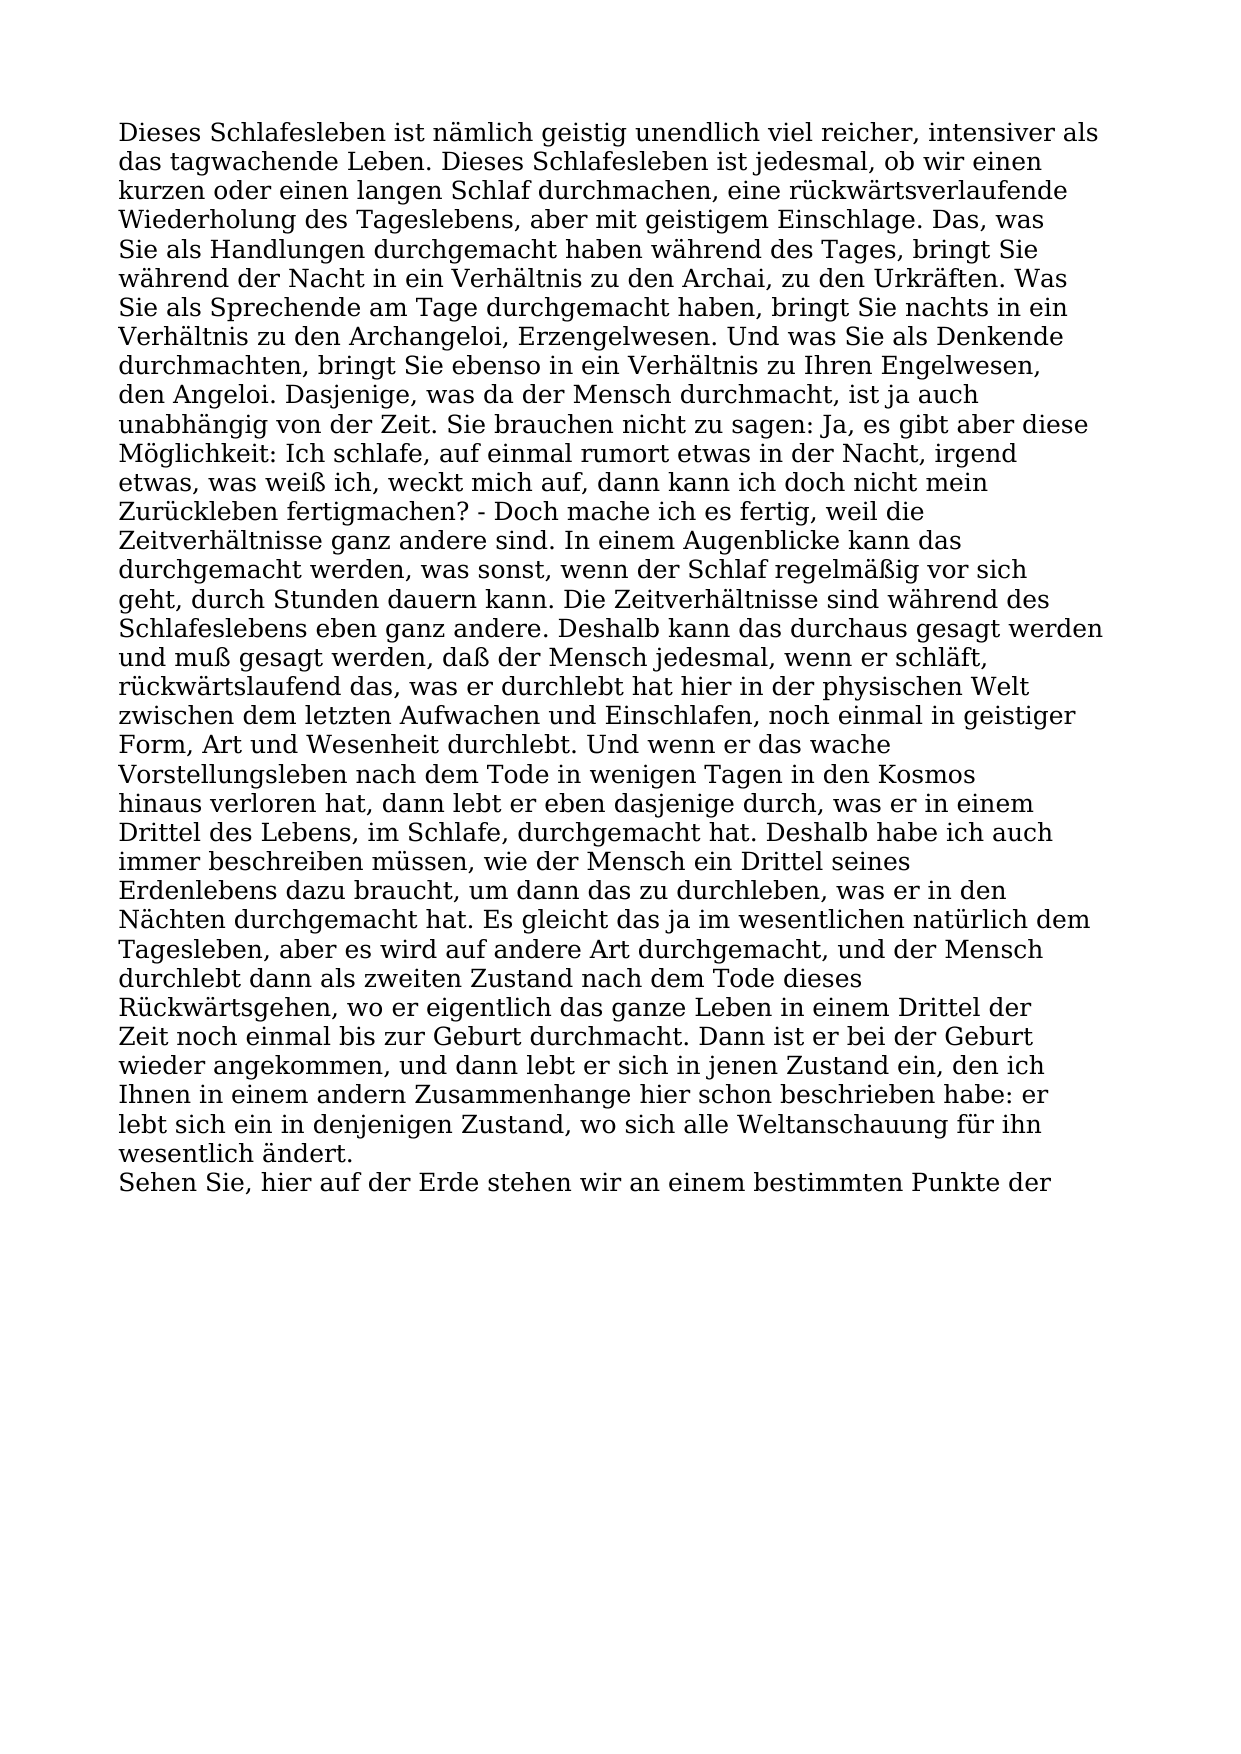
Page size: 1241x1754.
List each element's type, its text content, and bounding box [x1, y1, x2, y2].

text Wiederholung des Tageslebens, aber mit geistigem Einschlage. Das, was [118, 206, 1122, 235]
text rückwärtslaufend das, was er durchlebt hat hier in der physischen Welt [118, 672, 1122, 701]
text durchmachten, bringt Sie ebenso in ein Verhältnis zu Ihren Engelwesen, [118, 351, 1122, 381]
text Drittel des Lebens, im Schlafe, durchgemacht hat. Deshalb habe ich auch [118, 818, 1122, 847]
text Verhältnis zu den Archangeloi, Erzengelwesen. Und was Sie als Denkende [118, 322, 1122, 351]
text hinaus verloren hat, dann lebt er eben dasjenige durch, was er in einem [118, 789, 1122, 818]
text Tagesleben, aber es wird auf andere Art durchgemacht, und der Mensch [118, 935, 1122, 964]
text etwas, was weiß ich, weckt mich auf, dann kann ich doch nicht mein [118, 468, 1122, 497]
text Sehen Sie, hier auf der Erde stehen wir an einem bestimmten Punkte der [118, 1168, 1122, 1197]
text Nächten durchgemacht hat. Es gleicht das ja im wesentlichen natürlich dem [118, 906, 1122, 935]
text geht, durch Stunden dauern kann. Die Zeitverhältnisse sind während des [118, 585, 1122, 614]
text Dieses Schlafesleben ist nämlich geistig unendlich viel reicher, intensiver als [118, 118, 1122, 147]
text Zeit noch einmal bis zur Geburt durchmacht. Dann ist er bei der Geburt [118, 1022, 1122, 1051]
text Form, Art und Wesenheit durchlebt. Und wenn er das wache [118, 731, 1122, 760]
text Erdenlebens dazu braucht, um dann das zu durchleben, was er in den [118, 876, 1122, 906]
text wieder angekommen, und dann lebt er sich in jenen Zustand ein, den ich [118, 1051, 1122, 1081]
text Möglichkeit: Ich schlafe, auf einmal rumort etwas in der Nacht, irgend [118, 439, 1122, 468]
text lebt sich ein in denjenigen Zustand, wo sich alle Weltanschauung für ihn [118, 1110, 1122, 1139]
text immer beschreiben müssen, wie der Mensch ein Drittel seines [118, 847, 1122, 876]
text durchlebt dann als zweiten Zustand nach dem Tode dieses [118, 964, 1122, 993]
text Schlafeslebens eben ganz andere. Deshalb kann das durchaus gesagt werden [118, 614, 1122, 643]
text den Angeloi. Dasjenige, was da der Mensch durchmacht, ist ja auch [118, 381, 1122, 410]
text kurzen oder einen langen Schlaf durchmachen, eine rückwärtsverlaufende [118, 176, 1122, 206]
text Zeitverhältnisse ganz andere sind. In einem Augenblicke kann das [118, 526, 1122, 556]
text während der Nacht in ein Verhältnis zu den Archai, zu den Urkräften. Was [118, 264, 1122, 293]
text Ihnen in einem andern Zusammenhange hier schon beschrieben habe: er [118, 1081, 1122, 1110]
text Sie als Handlungen durchgemacht haben während des Tages, bringt Sie [118, 235, 1122, 264]
text zwischen dem letzten Aufwachen und Einschlafen, noch einmal in geistiger [118, 701, 1122, 731]
text Vorstellungsleben nach dem Tode in wenigen Tagen in den Kosmos [118, 760, 1122, 789]
text durchgemacht werden, was sonst, wenn der Schlaf regelmäßig vor sich [118, 556, 1122, 585]
text wesentlich ändert. [118, 1139, 1122, 1168]
text Zurückleben fertigmachen? - Doch mache ich es fertig, weil die [118, 497, 1122, 526]
text und muß gesagt werden, daß der Mensch jedesmal, wenn er schläft, [118, 643, 1122, 672]
text Sie als Sprechende am Tage durchgemacht haben, bringt Sie nachts in ein [118, 293, 1122, 322]
text das tagwachende Leben. Dieses Schlafesleben ist jedesmal, ob wir einen [118, 147, 1122, 176]
text unabhängig von der Zeit. Sie brauchen nicht zu sagen: Ja, es gibt aber diese [118, 410, 1122, 439]
text Rückwärtsgehen, wo er eigentlich das ganze Leben in einem Drittel der [118, 993, 1122, 1022]
